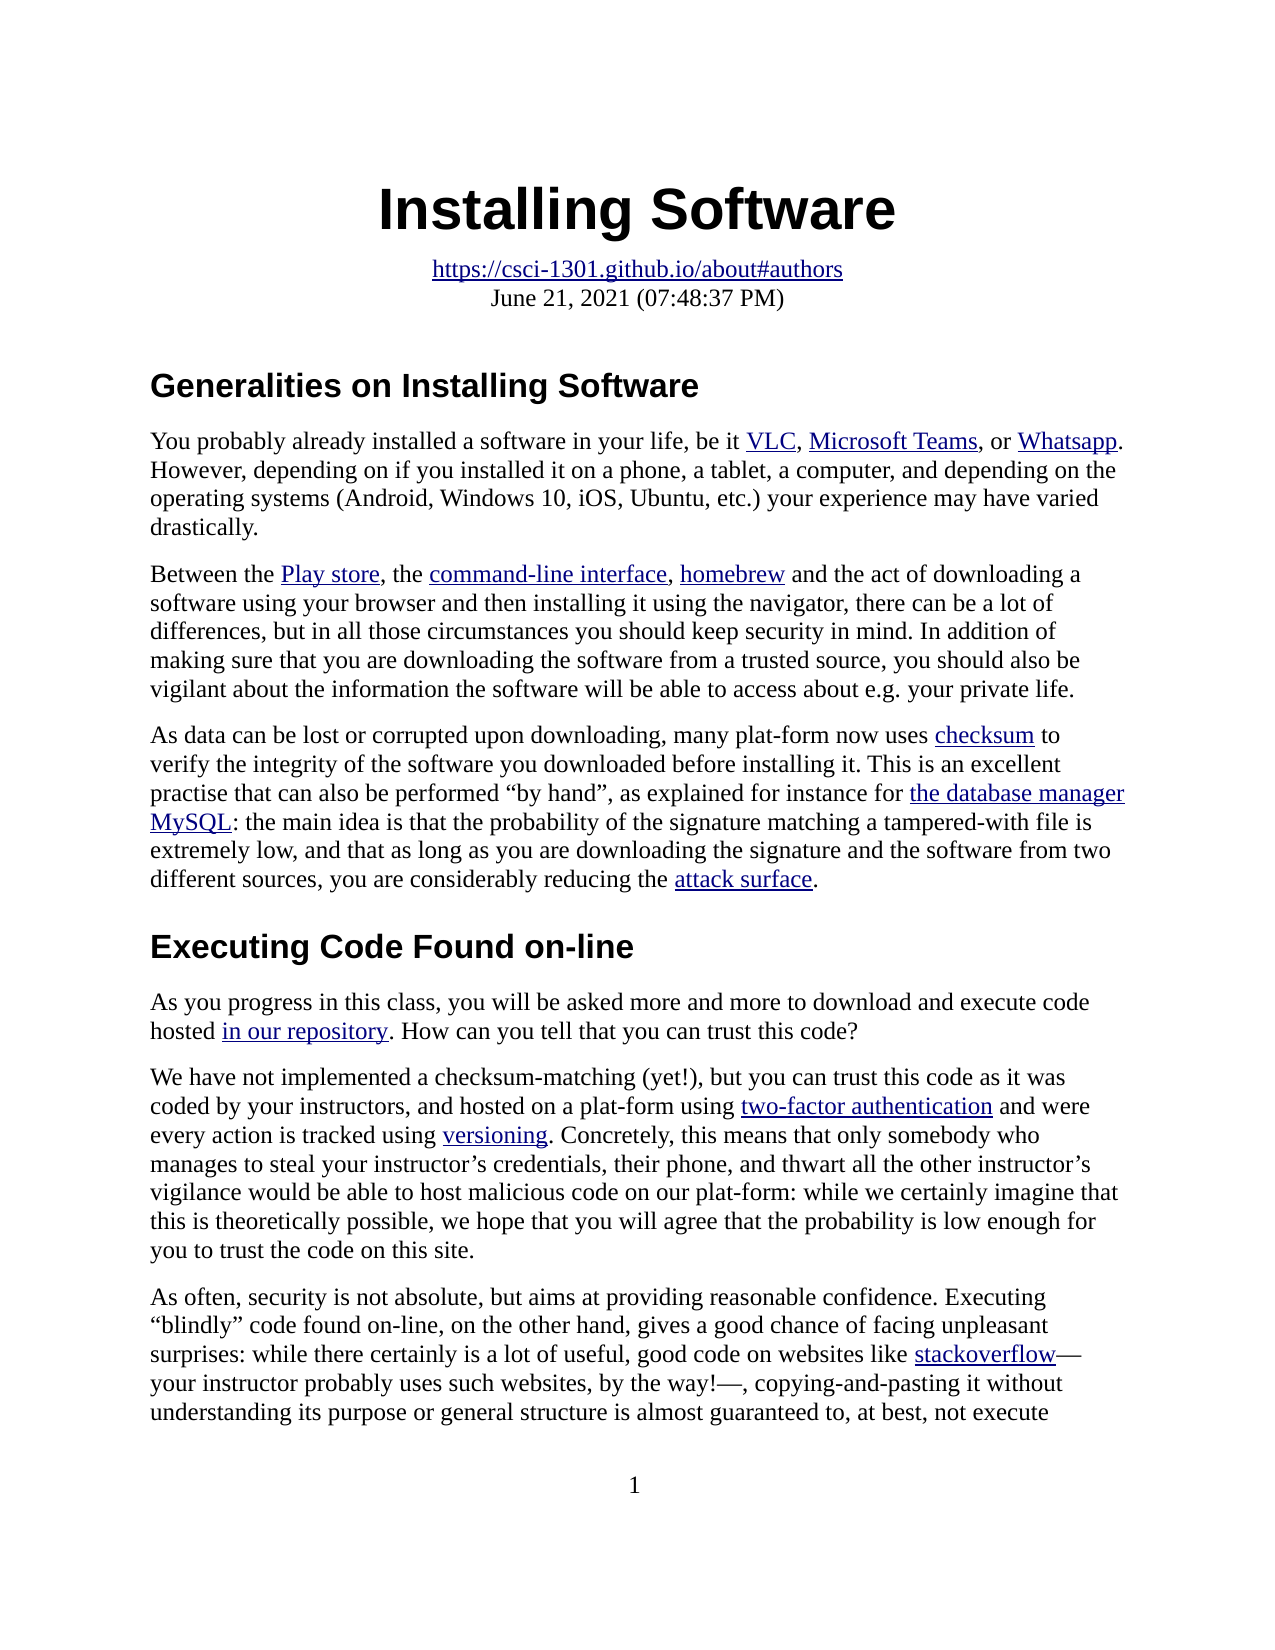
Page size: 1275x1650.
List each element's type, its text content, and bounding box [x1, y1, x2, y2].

title Installing Software [150, 175, 1125, 242]
text June 21, 2021 (07:48:37 PM) [150, 283, 1125, 312]
text As data can be lost or corrupted upon downloading, many plat-form now uses checksum to verify the integrity of the software you downloaded before installing it. This is an excellent practise that can also be performed “by hand”, as explained for instance for the database manager MySQL: the main idea is that the probability of the signature matching a tampered-with file is extremely low, and that as long as you are downloading the signature and the software from two different sources, you are considerably reducing the attack surface. [150, 721, 1125, 893]
text As you progress in this class, you will be asked more and more to download and execute code hosted in our repository. How can you tell that you can trust this code? [150, 987, 1125, 1044]
text Between the Play store, the command-line interface, homebrew and the act of downloading a software using your browser and then installing it using the navigator, there can be a lot of differences, but in all those circumstances you should keep security in mind. In addition of making sure that you are downloading the software from a trusted source, you should also be vigilant about the information the software will be able to access about e.g. your private life. [150, 559, 1125, 703]
subtitle Generalities on Installing Software [150, 366, 1125, 404]
subtitle Executing Code Found on-line [150, 927, 1125, 966]
text You probably already installed a software in your life, be it VLC, Microsoft Teams, or Whatsapp. However, depending on if you installed it on a phone, a tablet, a computer, and depending on the operating systems (Android, Windows 10, iOS, Ubuntu, etc.) your experience may have varied drastically. [150, 426, 1125, 541]
text https://csci-1301.github.io/about#authors [150, 254, 1125, 283]
text We have not implemented a checksum-matching (yet!), but you can trust this code as it was coded by your instructors, and hosted on a plat-form using two-factor authentication and were every action is tracked using versioning. Concretely, this means that only somebody who manages to steal your instructor’s credentials, their phone, and thwart all the other instructor’s vigilance would be able to host malicious code on our plat-form: while we certainly imagine that this is theoretically possible, we hope that you will agree that the probability is low enough for you to trust the code on this site. [150, 1062, 1125, 1264]
text As often, security is not absolute, but aims at providing reasonable confidence. Executing “blindly” code found on-line, on the other hand, gives a good chance of facing unpleasant surprises: while there certainly is a lot of useful, good code on websites like stackoverflow—your instructor probably uses such websites, by the way!—, copying-and-pasting it without understanding its purpose or general structure is almost guaranteed to, at best, not execute [150, 1282, 1125, 1425]
